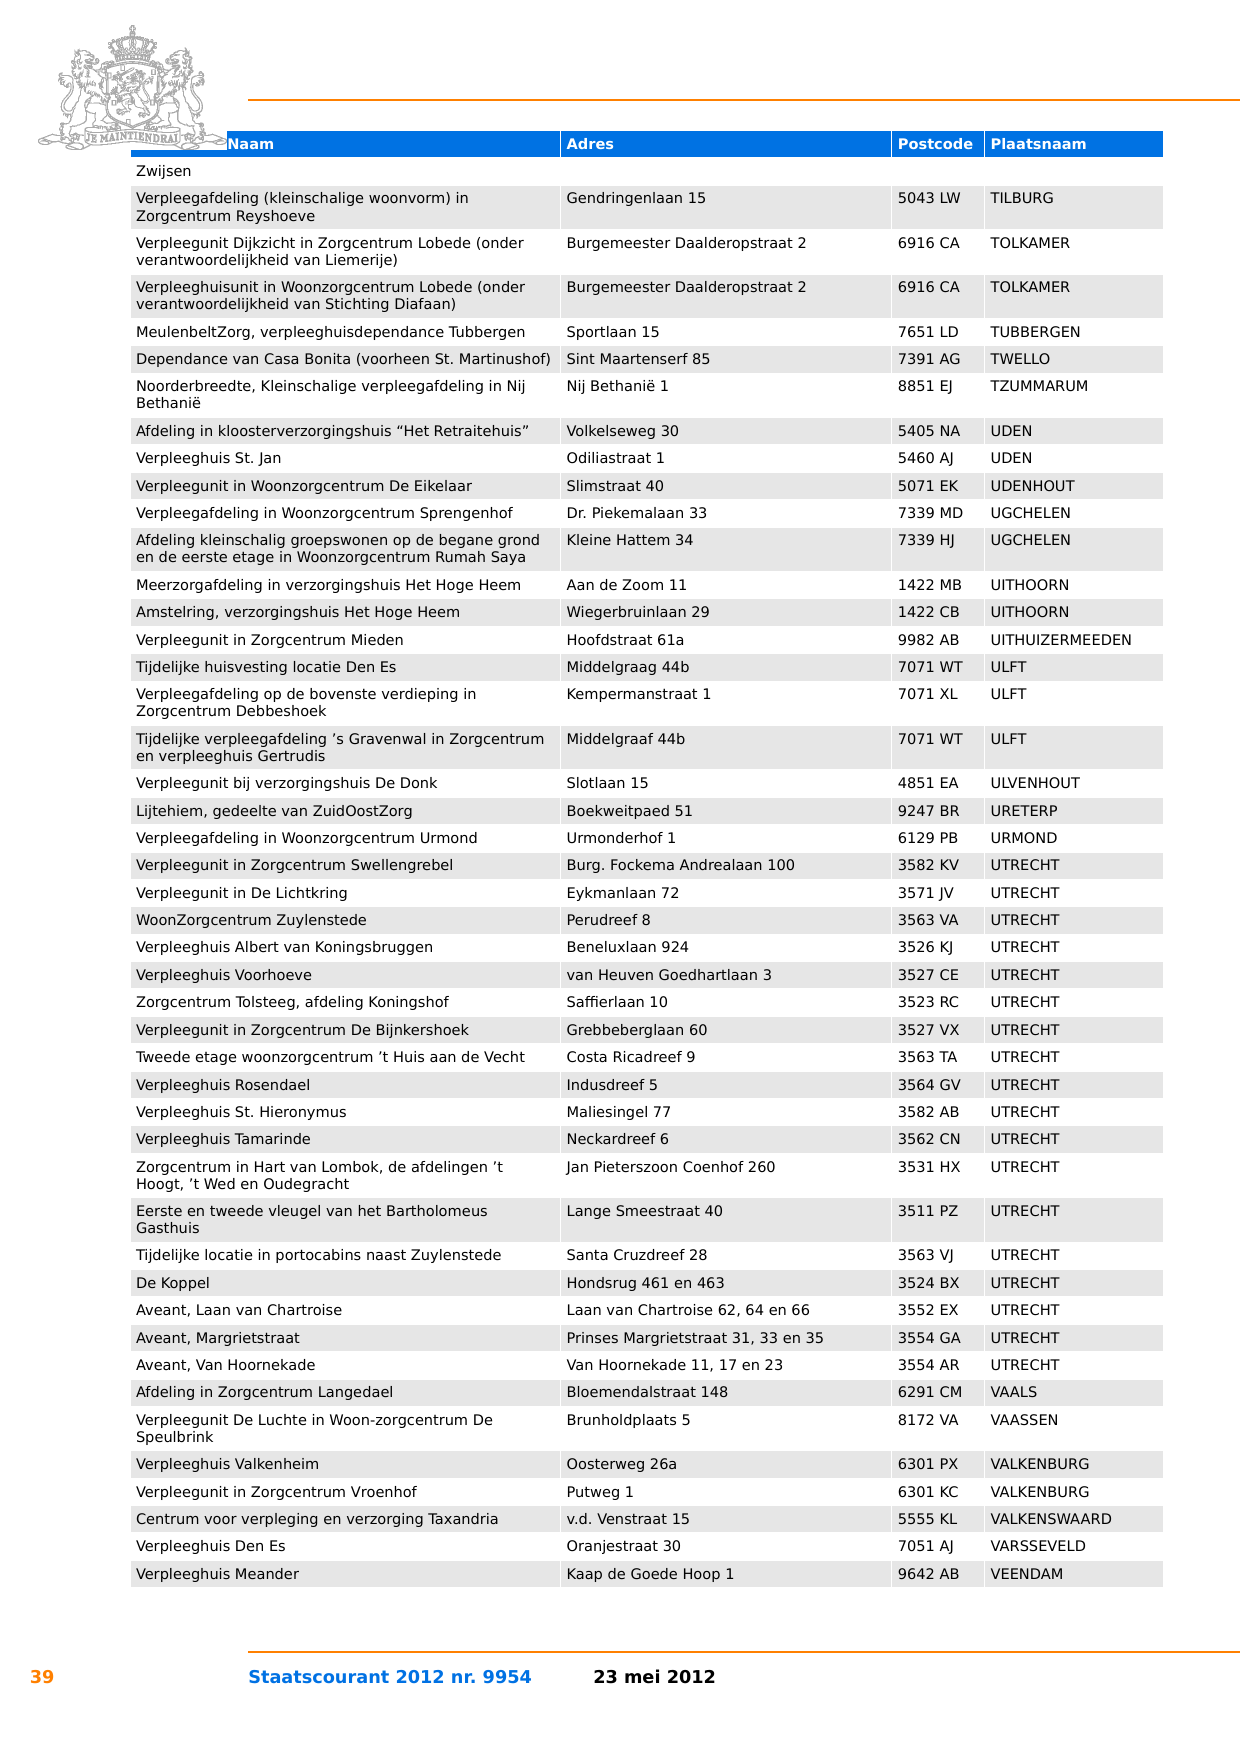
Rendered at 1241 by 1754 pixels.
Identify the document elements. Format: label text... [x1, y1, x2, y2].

table_cell Sportlaan 15 [561, 319, 891, 345]
table_cell 7339 MD [892, 500, 984, 527]
table_cell 3554 GA [892, 1325, 984, 1351]
table_cell 3582 AB [892, 1099, 984, 1125]
table_cell 3524 BX [892, 1270, 984, 1296]
table_cell Perudreef 8 [561, 907, 891, 934]
table_cell [892, 158, 984, 185]
table_cell 3571 JV [892, 880, 984, 906]
table_cell MeulenbeltZorg, verpleeghuisdependance Tubbergen [131, 319, 560, 345]
table_cell Maliesingel 77 [561, 1099, 891, 1125]
table_cell Putweg 1 [561, 1479, 891, 1505]
table_cell Verpleegafdeling (kleinschalige woonvorm) in Zorgcentrum Reyshoeve [131, 186, 560, 229]
table_cell UDENHOUT [985, 473, 1163, 499]
table_cell Jan Pieterszoon Coenhof 260 [561, 1154, 891, 1197]
table_header Adres [561, 131, 891, 157]
table_cell Boekweitpaed 51 [561, 798, 891, 824]
table_cell TOLKAMER [985, 275, 1163, 318]
table_cell Meerzorgafdeling in verzorgingshuis Het Hoge Heem [131, 572, 560, 598]
table_cell VALKENSWAARD [985, 1506, 1163, 1532]
table_cell 8851 EJ [892, 374, 984, 417]
table_cell Aveant, Van Hoornekade [131, 1352, 560, 1378]
table_cell Costa Ricadreef 9 [561, 1044, 891, 1071]
table_cell UTRECHT [985, 853, 1163, 879]
table_cell URMOND [985, 825, 1163, 851]
table_cell VAALS [985, 1380, 1163, 1406]
table_cell Bloemendalstraat 148 [561, 1380, 891, 1406]
table_cell 5555 KL [892, 1506, 984, 1532]
table_cell UTRECHT [985, 962, 1163, 988]
table_cell Lange Smeestraat 40 [561, 1198, 891, 1242]
table_cell 6301 KC [892, 1479, 984, 1505]
table_cell TZUMMARUM [985, 374, 1163, 417]
table_cell Verpleegunit De Luchte in Woon-zorgcentrum De Speulbrink [131, 1407, 560, 1450]
table_cell Middelgraag 44b [561, 654, 891, 681]
table_cell Verpleegafdeling in Woonzorgcentrum Sprengenhof [131, 500, 560, 527]
table_cell UGCHELEN [985, 528, 1163, 571]
table_cell 3563 VJ [892, 1243, 984, 1269]
table_cell UTRECHT [985, 1154, 1163, 1197]
table_cell UTRECHT [985, 907, 1163, 934]
table_cell 5043 LW [892, 186, 984, 229]
table_cell Verpleeghuis Valkenheim [131, 1451, 560, 1478]
table_cell WoonZorgcentrum Zuylenstede [131, 907, 560, 934]
table_cell [985, 158, 1163, 185]
table_cell Slimstraat 40 [561, 473, 891, 499]
table_cell Slotlaan 15 [561, 770, 891, 797]
table_cell 1422 CB [892, 599, 984, 626]
table_cell UTRECHT [985, 1243, 1163, 1269]
table_cell 7651 LD [892, 319, 984, 345]
table_cell Verpleeghuisunit in Woonzorgcentrum Lobede (onder verantwoordelijkheid van Stichting Diafaan) [131, 275, 560, 318]
table_cell Verpleegafdeling in Woonzorgcentrum Urmond [131, 825, 560, 851]
table_cell UTRECHT [985, 1044, 1163, 1071]
table_cell 4851 EA [892, 770, 984, 797]
table_cell Afdeling in Zorgcentrum Langedael [131, 1380, 560, 1406]
table_cell 3523 RC [892, 990, 984, 1016]
table_cell TUBBERGEN [985, 319, 1163, 345]
table_cell UTRECHT [985, 1298, 1163, 1324]
table_cell Hoofdstraat 61a [561, 627, 891, 653]
table_cell Verpleeghuis St. Jan [131, 445, 560, 472]
table_cell Burgemeester Daalderopstraat 2 [561, 230, 891, 273]
table_cell Nij Bethanië 1 [561, 374, 891, 417]
table_cell 6916 CA [892, 275, 984, 318]
table_cell 7391 AG [892, 346, 984, 373]
table_cell Neckardreef 6 [561, 1126, 891, 1153]
table_cell Tijdelijke verpleegafdeling ’s Gravenwal in Zorgcentrum en verpleeghuis Gertrudis [131, 726, 560, 769]
table_cell UTRECHT [985, 935, 1163, 961]
table_cell Verpleegunit in Zorgcentrum Vroenhof [131, 1479, 560, 1505]
table_cell Gendringenlaan 15 [561, 186, 891, 229]
table_cell v.d. Venstraat 15 [561, 1506, 891, 1532]
table_cell UDEN [985, 445, 1163, 472]
table_cell 9642 AB [892, 1561, 984, 1587]
table_cell Beneluxlaan 924 [561, 935, 891, 961]
table_cell UITHOORN [985, 572, 1163, 598]
table_cell Tijdelijke huisvesting locatie Den Es [131, 654, 560, 681]
table_cell De Koppel [131, 1270, 560, 1296]
table_cell Verpleegunit in Woonzorgcentrum De Eikelaar [131, 473, 560, 499]
table_header Naam [131, 131, 560, 157]
table_cell 5071 EK [892, 473, 984, 499]
table_cell Tijdelijke locatie in portocabins naast Zuylenstede [131, 1243, 560, 1269]
table_cell Eerste en tweede vleugel van het Bartholomeus Gasthuis [131, 1198, 560, 1242]
table_cell 3511 PZ [892, 1198, 984, 1242]
table_cell Verpleeghuis Meander [131, 1561, 560, 1587]
table_cell 5460 AJ [892, 445, 984, 472]
table_cell UTRECHT [985, 990, 1163, 1016]
table_cell ULFT [985, 682, 1163, 725]
table_cell 1422 MB [892, 572, 984, 598]
table_cell UTRECHT [985, 1017, 1163, 1043]
table_cell Verpleegunit Dijkzicht in Zorgcentrum Lobede (onder verantwoordelijkheid van Liemerije) [131, 230, 560, 273]
table_cell Afdeling kleinschalig groepswonen op de begane grond en de eerste etage in Woonzorgcentrum Rumah Saya [131, 528, 560, 571]
table_cell Verpleeghuis Albert van Koningsbruggen [131, 935, 560, 961]
table_cell Hondsrug 461 en 463 [561, 1270, 891, 1296]
table_cell Zorgcentrum Tolsteeg, afdeling Koningshof [131, 990, 560, 1016]
table_cell UTRECHT [985, 1325, 1163, 1351]
table_cell 7051 AJ [892, 1534, 984, 1560]
table_cell Oranjestraat 30 [561, 1534, 891, 1560]
table_cell Lijtehiem, gedeelte van ZuidOostZorg [131, 798, 560, 824]
table_cell Middelgraaf 44b [561, 726, 891, 769]
table_cell 6916 CA [892, 230, 984, 273]
table_header Postcode [892, 131, 984, 157]
table_cell 3554 AR [892, 1352, 984, 1378]
table_cell 3564 GV [892, 1072, 984, 1098]
table_cell Odiliastraat 1 [561, 445, 891, 472]
table_cell ULFT [985, 726, 1163, 769]
table_header Plaatsnaam [985, 131, 1163, 157]
table_cell Indusdreef 5 [561, 1072, 891, 1098]
table_cell Aveant, Laan van Chartroise [131, 1298, 560, 1324]
table_cell 3552 EX [892, 1298, 984, 1324]
table_cell 8172 VA [892, 1407, 984, 1450]
table_cell Eykmanlaan 72 [561, 880, 891, 906]
table_cell Verpleegunit in Zorgcentrum Mieden [131, 627, 560, 653]
table_cell Aan de Zoom 11 [561, 572, 891, 598]
table_cell UGCHELEN [985, 500, 1163, 527]
table_cell UTRECHT [985, 1072, 1163, 1098]
table_cell 5405 NA [892, 418, 984, 444]
table_cell 3562 CN [892, 1126, 984, 1153]
table_cell Dependance van Casa Bonita (voorheen St. Martinushof) [131, 346, 560, 373]
table_cell Saffierlaan 10 [561, 990, 891, 1016]
table_cell Santa Cruzdreef 28 [561, 1243, 891, 1269]
table_cell Verpleeghuis Voorhoeve [131, 962, 560, 988]
table_cell Oosterweg 26a [561, 1451, 891, 1478]
table_cell Verpleeghuis St. Hieronymus [131, 1099, 560, 1125]
table_cell VALKENBURG [985, 1479, 1163, 1505]
table_cell Volkelseweg 30 [561, 418, 891, 444]
table_cell Kaap de Goede Hoop 1 [561, 1561, 891, 1587]
table_cell UTRECHT [985, 1198, 1163, 1242]
table_cell 7071 WT [892, 654, 984, 681]
table_cell 3527 CE [892, 962, 984, 988]
table_cell Verpleeghuis Rosendael [131, 1072, 560, 1098]
table_cell 3563 TA [892, 1044, 984, 1071]
table_cell ULFT [985, 654, 1163, 681]
table_cell Dr. Piekemalaan 33 [561, 500, 891, 527]
table_cell TILBURG [985, 186, 1163, 229]
table_cell TOLKAMER [985, 230, 1163, 273]
table_cell Burgemeester Daalderopstraat 2 [561, 275, 891, 318]
table_cell Urmonderhof 1 [561, 825, 891, 851]
table_cell Van Hoornekade 11, 17 en 23 [561, 1352, 891, 1378]
table_cell VEENDAM [985, 1561, 1163, 1587]
table_cell Verpleegunit in De Lichtkring [131, 880, 560, 906]
table_cell VAASSEN [985, 1407, 1163, 1450]
table_cell 7339 HJ [892, 528, 984, 571]
table_cell 3526 KJ [892, 935, 984, 961]
table_cell Verpleegunit bij verzorgingshuis De Donk [131, 770, 560, 797]
table_cell Verpleegafdeling op de bovenste verdieping in Zorgcentrum Debbeshoek [131, 682, 560, 725]
table_cell UTRECHT [985, 1099, 1163, 1125]
table_cell TWELLO [985, 346, 1163, 373]
table_cell 6291 CM [892, 1380, 984, 1406]
table_cell Noorderbreedte, Kleinschalige verpleegafdeling in Nij Bethanië [131, 374, 560, 417]
table_cell UDEN [985, 418, 1163, 444]
table_cell Grebbeberglaan 60 [561, 1017, 891, 1043]
table_cell Verpleegunit in Zorgcentrum Swellengrebel [131, 853, 560, 879]
table_cell VALKENBURG [985, 1451, 1163, 1478]
table_cell Afdeling in kloosterverzorgingshuis “Het Retraitehuis” [131, 418, 560, 444]
table_cell [561, 158, 891, 185]
table_cell Verpleeghuis Tamarinde [131, 1126, 560, 1153]
table_cell Wiegerbruinlaan 29 [561, 599, 891, 626]
table_cell Amstelring, verzorgingshuis Het Hoge Heem [131, 599, 560, 626]
table_cell van Heuven Goedhartlaan 3 [561, 962, 891, 988]
table_cell Kleine Hattem 34 [561, 528, 891, 571]
table_cell ULVENHOUT [985, 770, 1163, 797]
table_cell Kempermanstraat 1 [561, 682, 891, 725]
table_cell UITHOORN [985, 599, 1163, 626]
table_cell 3582 KV [892, 853, 984, 879]
table_cell 3527 VX [892, 1017, 984, 1043]
table_cell Centrum voor verpleging en verzorging Taxandria [131, 1506, 560, 1532]
table_cell VARSSEVELD [985, 1534, 1163, 1560]
table_cell Sint Maartenserf 85 [561, 346, 891, 373]
table_cell 9247 BR [892, 798, 984, 824]
table_cell Laan van Chartroise 62, 64 en 66 [561, 1298, 891, 1324]
table_cell 7071 XL [892, 682, 984, 725]
table_cell 6301 PX [892, 1451, 984, 1478]
table_cell 3563 VA [892, 907, 984, 934]
table_cell Burg. Fockema Andrealaan 100 [561, 853, 891, 879]
table_cell 3531 HX [892, 1154, 984, 1197]
table_cell Zwijsen [131, 158, 560, 185]
table_cell URETERP [985, 798, 1163, 824]
table_cell Aveant, Margrietstraat [131, 1325, 560, 1351]
table_cell Verpleegunit in Zorgcentrum De Bijnkershoek [131, 1017, 560, 1043]
table_cell UTRECHT [985, 1126, 1163, 1153]
table_cell UTRECHT [985, 1352, 1163, 1378]
table_cell Brunholdplaats 5 [561, 1407, 891, 1450]
table_cell Verpleeghuis Den Es [131, 1534, 560, 1560]
table_cell 7071 WT [892, 726, 984, 769]
table_cell Tweede etage woonzorgcentrum ’t Huis aan de Vecht [131, 1044, 560, 1071]
table_cell Zorgcentrum in Hart van Lombok, de afdelingen ’t Hoogt, ’t Wed en Oudegracht [131, 1154, 560, 1197]
table_cell UITHUIZERMEEDEN [985, 627, 1163, 653]
table_cell Prinses Margrietstraat 31, 33 en 35 [561, 1325, 891, 1351]
table_cell 6129 PB [892, 825, 984, 851]
table_cell UTRECHT [985, 1270, 1163, 1296]
table_cell UTRECHT [985, 880, 1163, 906]
table_cell 9982 AB [892, 627, 984, 653]
picture [38, 25, 227, 150]
